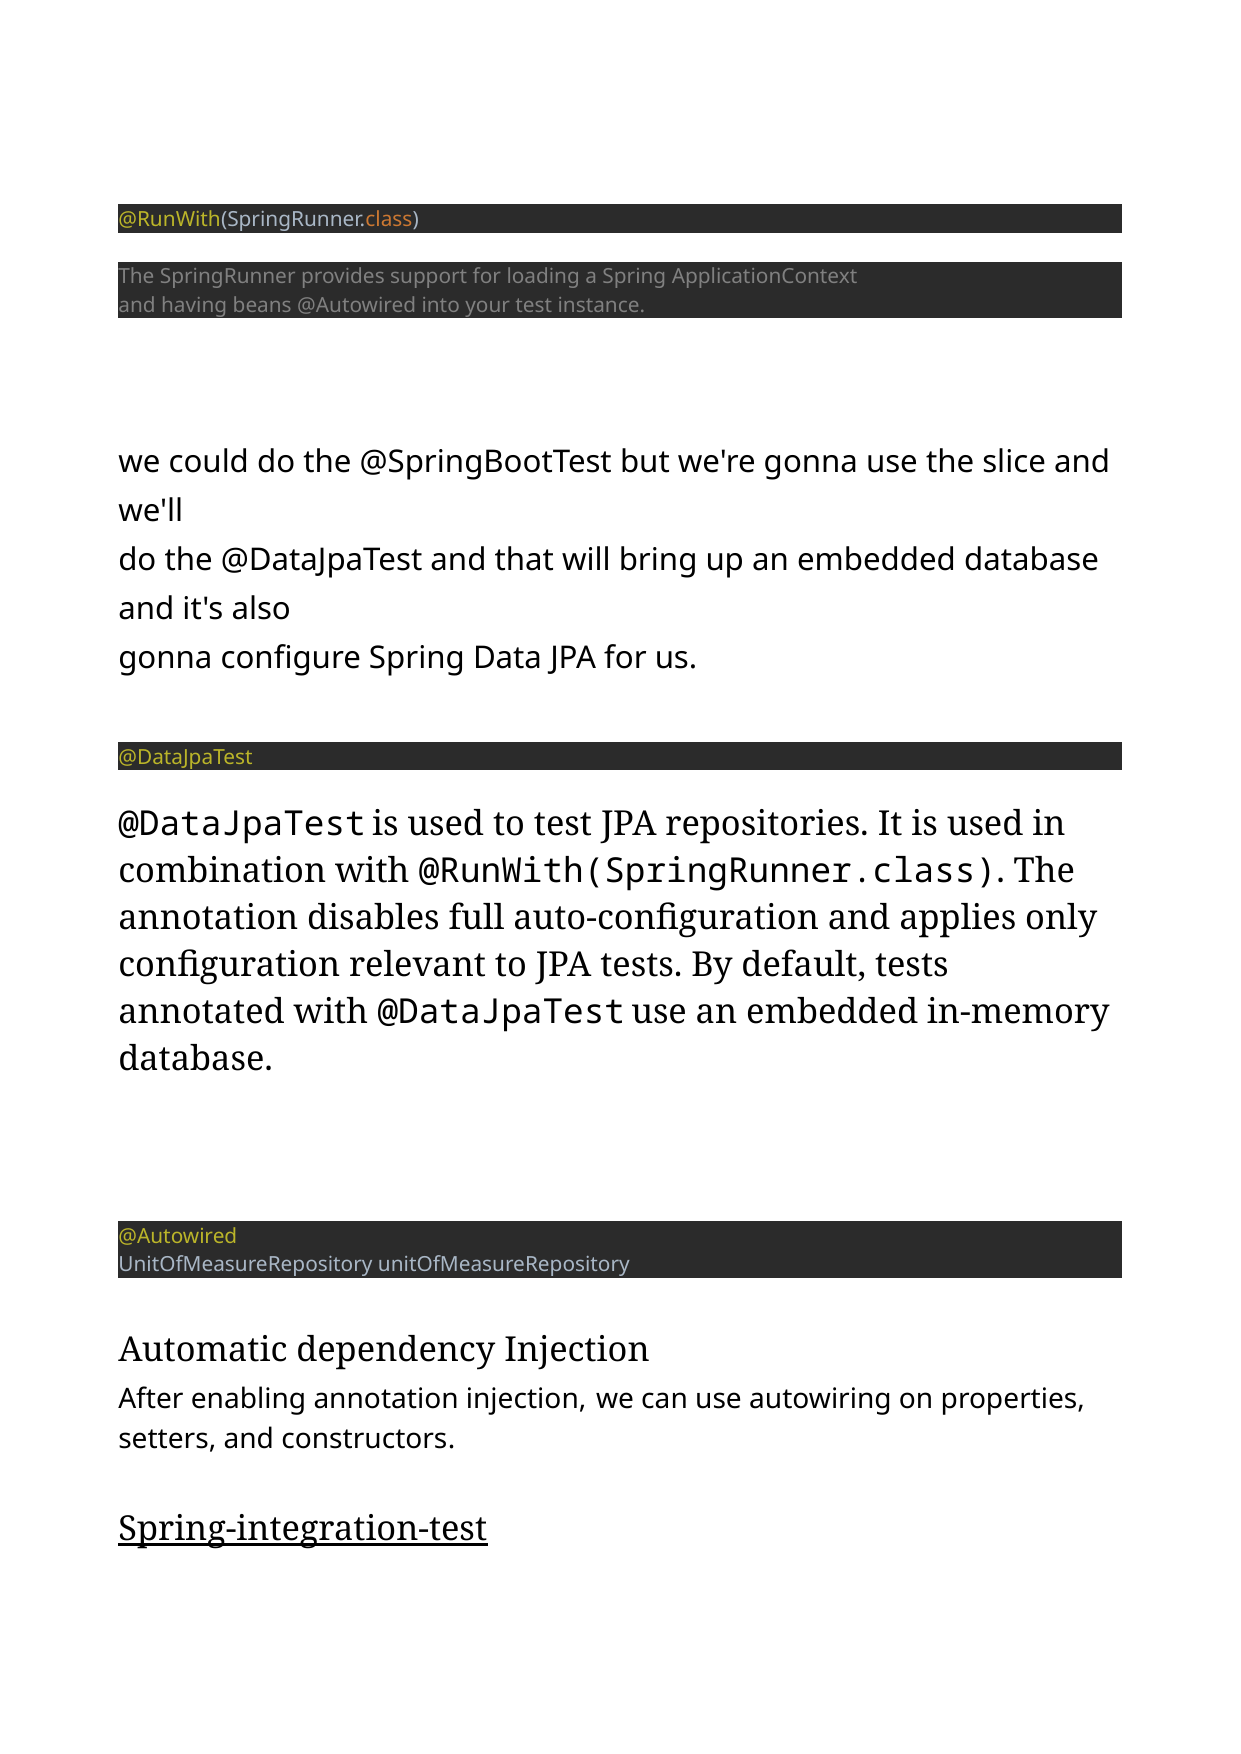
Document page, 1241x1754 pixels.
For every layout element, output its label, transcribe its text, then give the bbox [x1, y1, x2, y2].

text @DataJpaTest is used to test JPA repositories. It is used in combination with @RunWith(SpringRunner.class). The annotation disables full auto-configuration and applies only configuration relevant to JPA tests. By default, tests annotated with @DataJpaTest use an embedded in-memory database. [118, 799, 1122, 1080]
text @DataJpaTest [118, 742, 1122, 770]
text Automatic dependency Injection [118, 1324, 1122, 1371]
text @RunWith(SpringRunner.class) [118, 204, 1122, 233]
text After enabling annotation injection, we can use autowiring on properties, setters, and constructors. [118, 1371, 1122, 1457]
text The SpringRunner provides support for loading a Spring ApplicationContext and having beans @Autowired into your test instance. [118, 262, 1122, 318]
text Spring-integration-test [118, 1503, 1122, 1550]
text we could do the @SpringBootTest but we're gonna use the slice and we'll [118, 439, 1122, 531]
text gonna configure Spring Data JPA for us. [118, 635, 1122, 678]
text @Autowired UnitOfMeasureRepository unitOfMeasureRepository [118, 1221, 1122, 1278]
text do the @DataJpaTest and that will bring up an embedded database and it's also [118, 537, 1122, 629]
